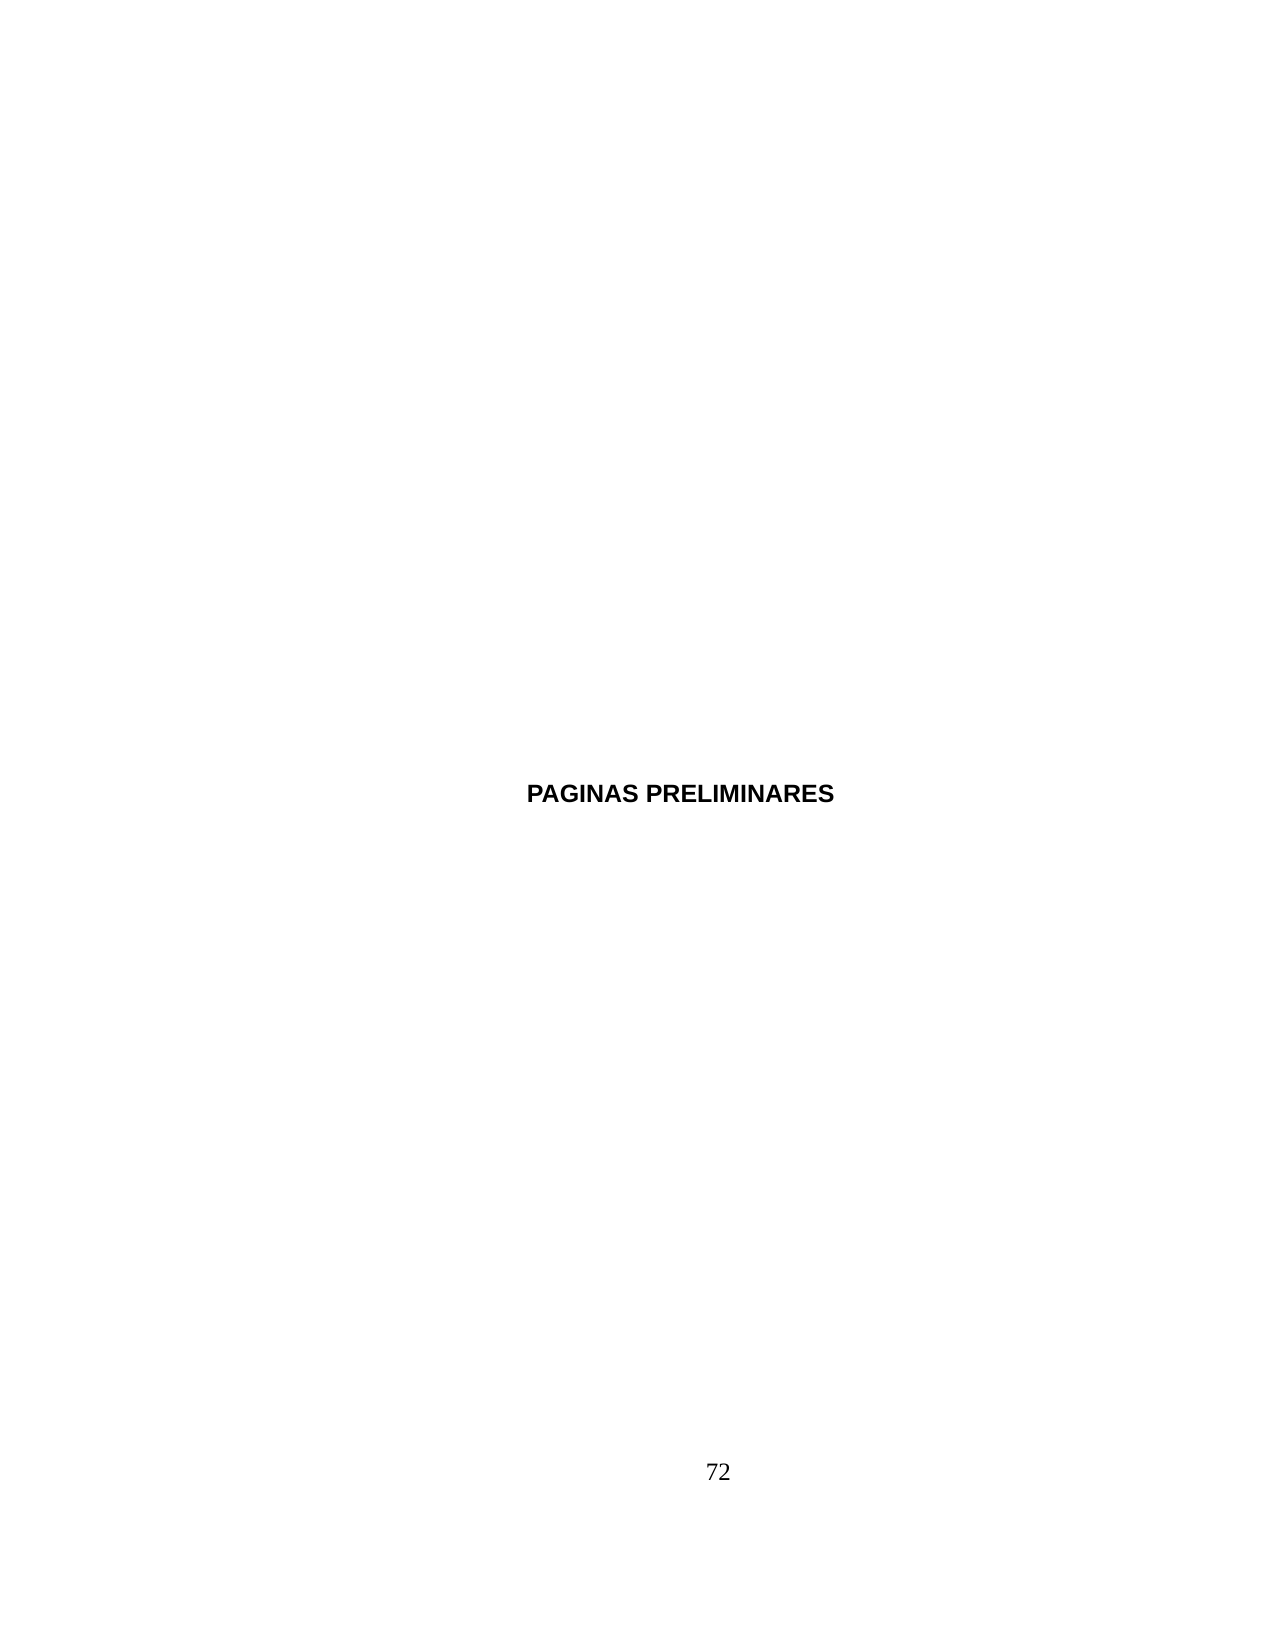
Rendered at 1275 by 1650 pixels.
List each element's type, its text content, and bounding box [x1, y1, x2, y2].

subtitle PAGINAS PRELIMINARES [236, 779, 1125, 807]
